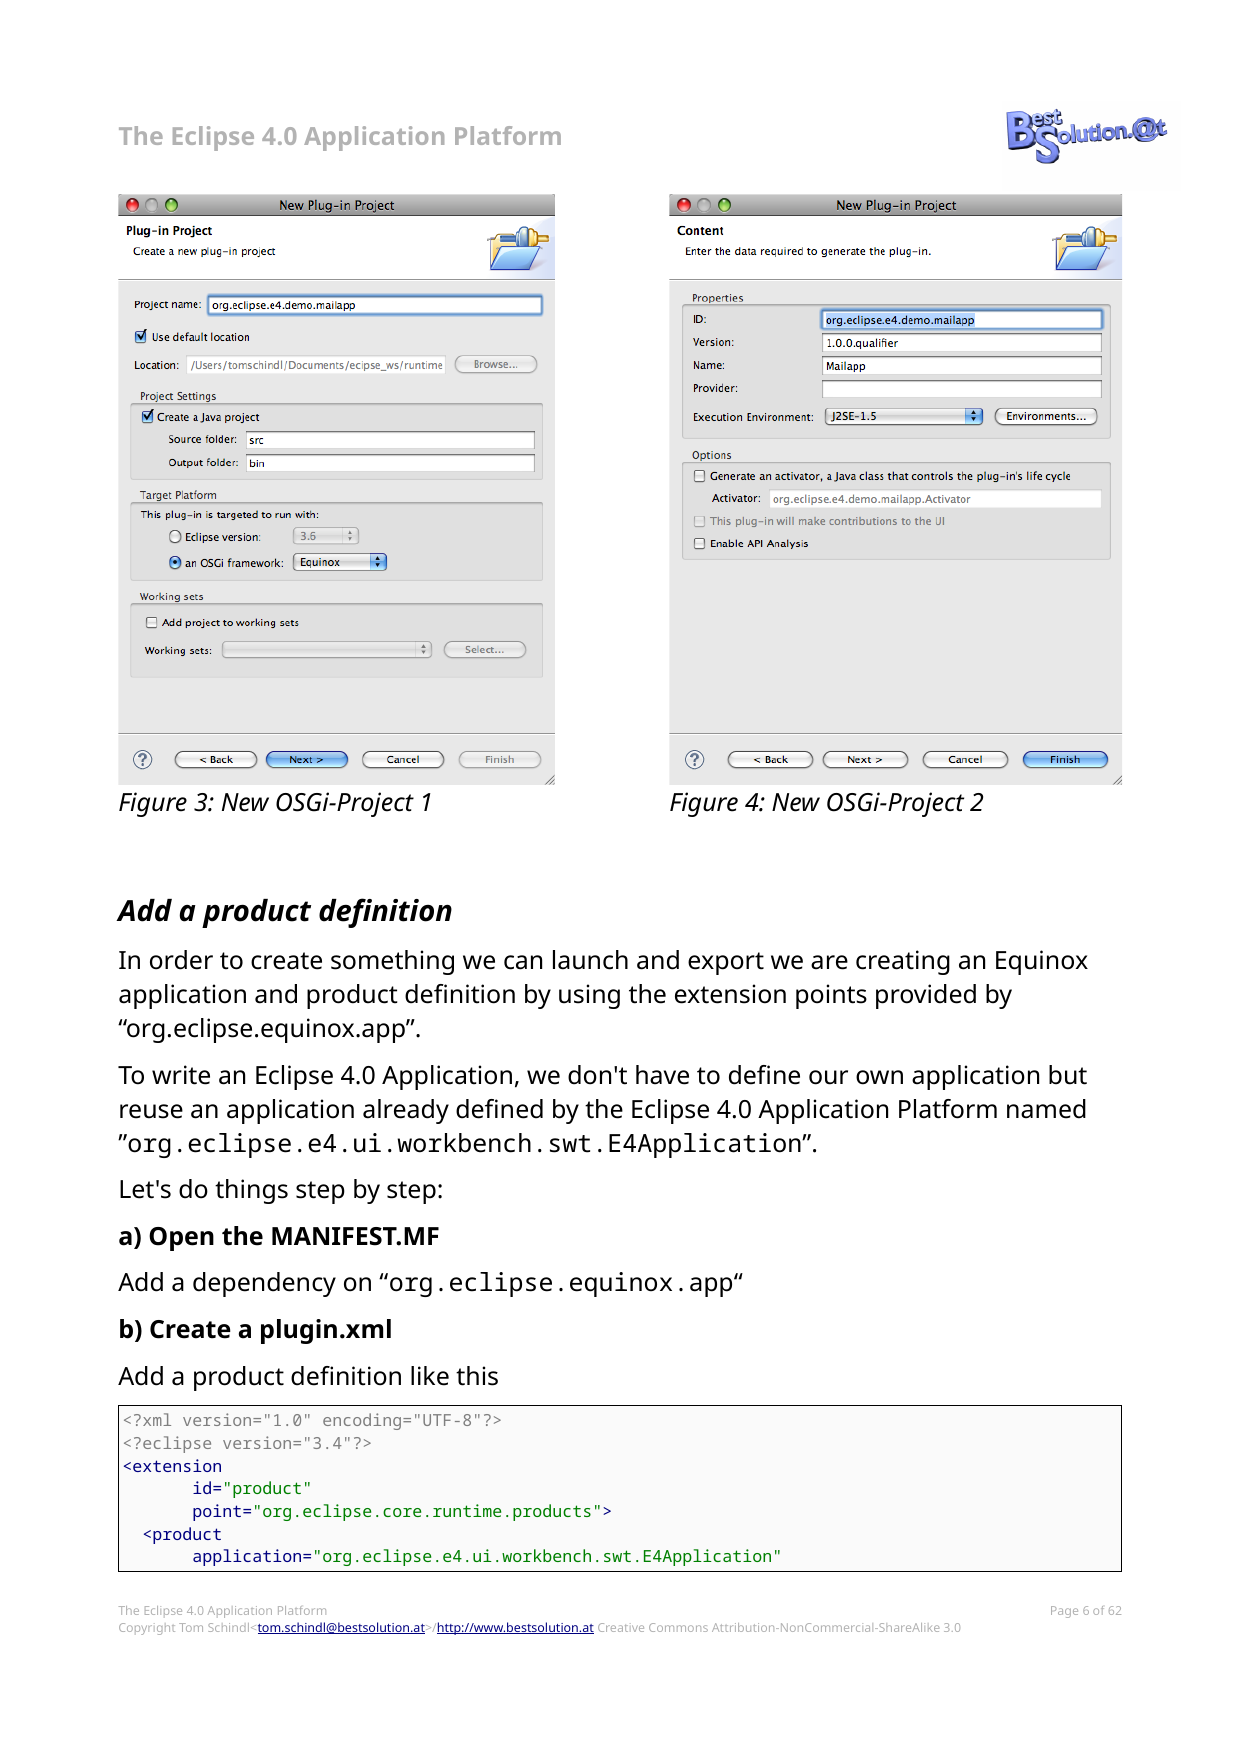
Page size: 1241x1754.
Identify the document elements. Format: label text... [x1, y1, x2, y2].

text Figure 3: New OSGi-Project 1 [118, 785, 554, 819]
subtitle Add a product definition [118, 890, 1122, 930]
text Figure 4: New OSGi-Project 2 [669, 785, 1122, 819]
text a) Open the MANIFEST.MF [118, 1218, 1122, 1253]
text <?xml version="1.0" encoding="UTF-8"?> <?eclipse version="3.4"?> [119, 1406, 1121, 1450]
picture [118, 194, 555, 785]
text <extension id="product" point="org.eclipse.core.runtime.products"> <product application="org.eclipse.e4.ui.workbench.swt.E4Application" [119, 1450, 1121, 1571]
text In order to create something we can launch and export we are creating an Equinox application and product definition by using the extension points provided by “org.eclipse.equinox.app”. [118, 943, 1122, 1045]
text Add a product definition like this [118, 1358, 1122, 1392]
text Let's do things step by step: [118, 1172, 1122, 1206]
text b) Create a plugin.xml [118, 1312, 1122, 1346]
text Add a dependency on “org.eclipse.equinox.app“ [118, 1265, 1122, 1299]
picture [669, 194, 1123, 785]
text To write an Eclipse 4.0 Application, we don't have to define our own application but reuse an application already defined by the Eclipse 4.0 Application Platform named ”org.eclipse.e4.ui.workbench.swt.E4Application”. [118, 1057, 1122, 1159]
picture [1002, 101, 1181, 191]
